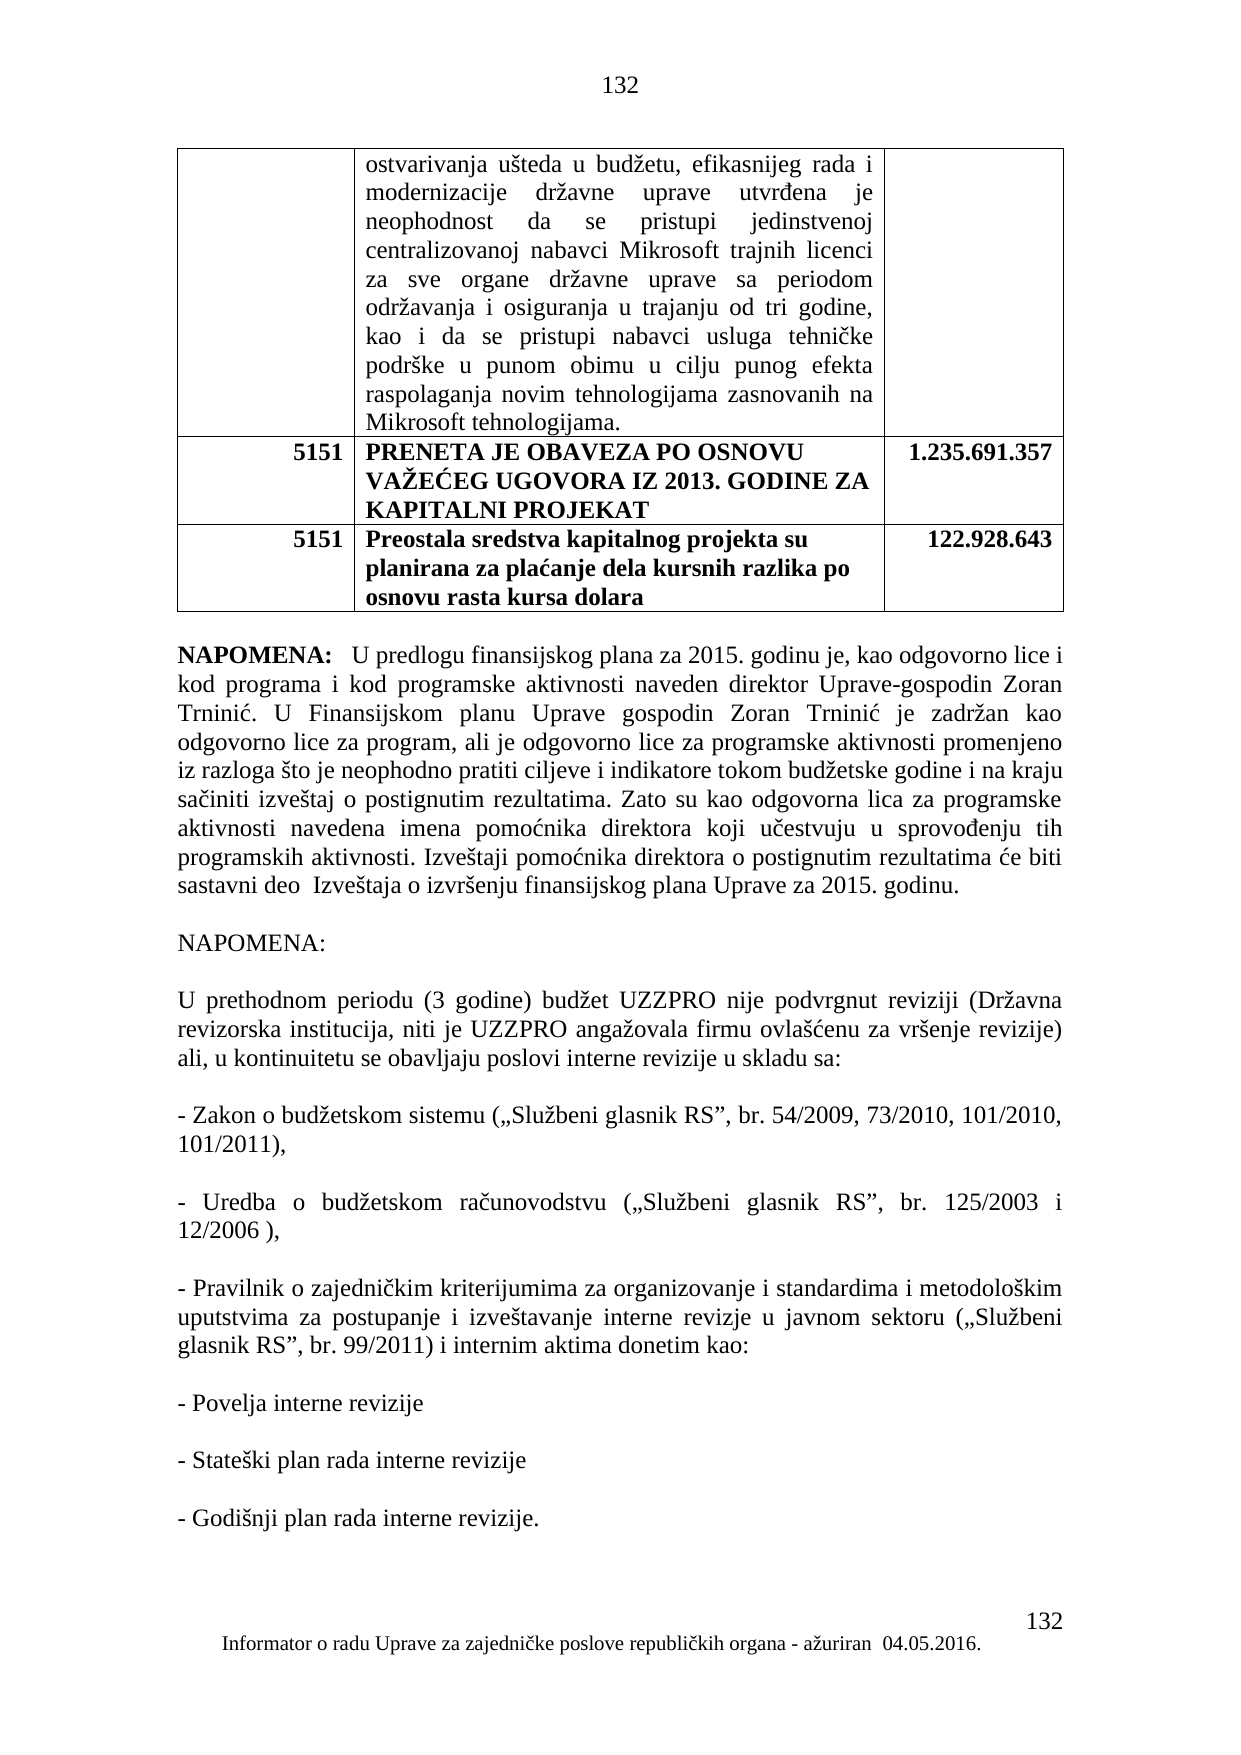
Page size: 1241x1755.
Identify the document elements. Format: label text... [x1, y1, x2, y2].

text U prethodnom periodu (3 godine) budžet UZZPRO nije podvrgnut reviziji (Državna revizorska institucija, niti je UZZPRO angažovala firmu ovlašćenu za vršenje revizije) ali, u kontinuitetu se obavlјaju poslovi interne revizije u skladu sa: [177, 986, 1063, 1072]
table_cell 5151 [178, 525, 354, 611]
text - Pravilnik o zajedničkim kriterijumima za organizovanje i standardima i metodološkim uputstvima za postupanje i izveštavanje interne revizje u javnom sektoru („Službeni glasnik RS”, br. 99/2011) i internim aktima donetim kao: [177, 1273, 1063, 1359]
table_cell [178, 149, 354, 436]
text - Stateški plan rada interne revizije [177, 1446, 1063, 1474]
text - Povelјa interne revizije [177, 1388, 1063, 1417]
text - Zakon o budžetskom sistemu („Službeni glasnik RS”, br. 54/2009, 73/2010, 101/2010, 101/2011), [177, 1101, 1063, 1158]
table_cell 122.928.643 [885, 525, 1063, 611]
text - Uredba o budžetskom računovodstvu („Službeni glasnik RS”, br. 125/2003 i 12/2006 ), [177, 1187, 1063, 1244]
table_cell Preostala sredstva kapitalnog projekta su planirana za plaćanje dela kursnih razlika po osnovu rasta kursa dolara [355, 525, 884, 611]
text NAPOMENA: [177, 928, 1063, 957]
table_cell PRENETA JE OBAVEZA PO OSNOVU VAŽEĆEG UGOVORA IZ 2013. GODINE ZA KAPITALNI PROJEKAT [355, 437, 884, 523]
table_cell 5151 [178, 437, 354, 523]
table_cell 1.235.691.357 [885, 437, 1063, 523]
text - Godišnji plan rada interne revizije. [177, 1503, 1063, 1532]
text NAPOMENA: U predlogu finansijskog plana za 2015. godinu je, kao odgovorno lice i kod programa i kod programske aktivnosti naveden direktor Uprave-gospodin Zoran Trninić. U Finansijskom planu Uprave gospodin Zoran Trninić je zadržan kao odgovorno lice za program, ali je odgovorno lice za programske aktivnosti promenjeno iz razloga što je neophodno pratiti cilјeve i indikatore tokom budžetske godine i na kraju sačiniti izveštaj o postignutim rezultatima. Zato su kao odgovorna lica za programske aktivnosti navedena imena pomoćnika direktora koji učestvuju u sprovođenju tih programskih aktivnosti. Izveštaji pomoćnika direktora o postignutim rezultatima će biti sastavni deo Izveštaja o izvršenju finansijskog plana Uprave za 2015. godinu. [177, 641, 1063, 899]
table_cell ostvarivanja ušteda u budžetu, efikasnijeg rada i modernizacije državne uprave utvrđena je neophodnost da se pristupi jedinstvenoj centralizovanoj nabavci Mikrosoft trajnih licenci za sve organe državne uprave sa periodom održavanja i osiguranja u trajanju od tri godine, kao i da se pristupi nabavci usluga tehničke podrške u punom obimu u cilјu punog efekta raspolaganja novim tehnologijama zasnovanih na Mikrosoft tehnologijama. [355, 149, 884, 436]
table_cell [885, 149, 1063, 436]
